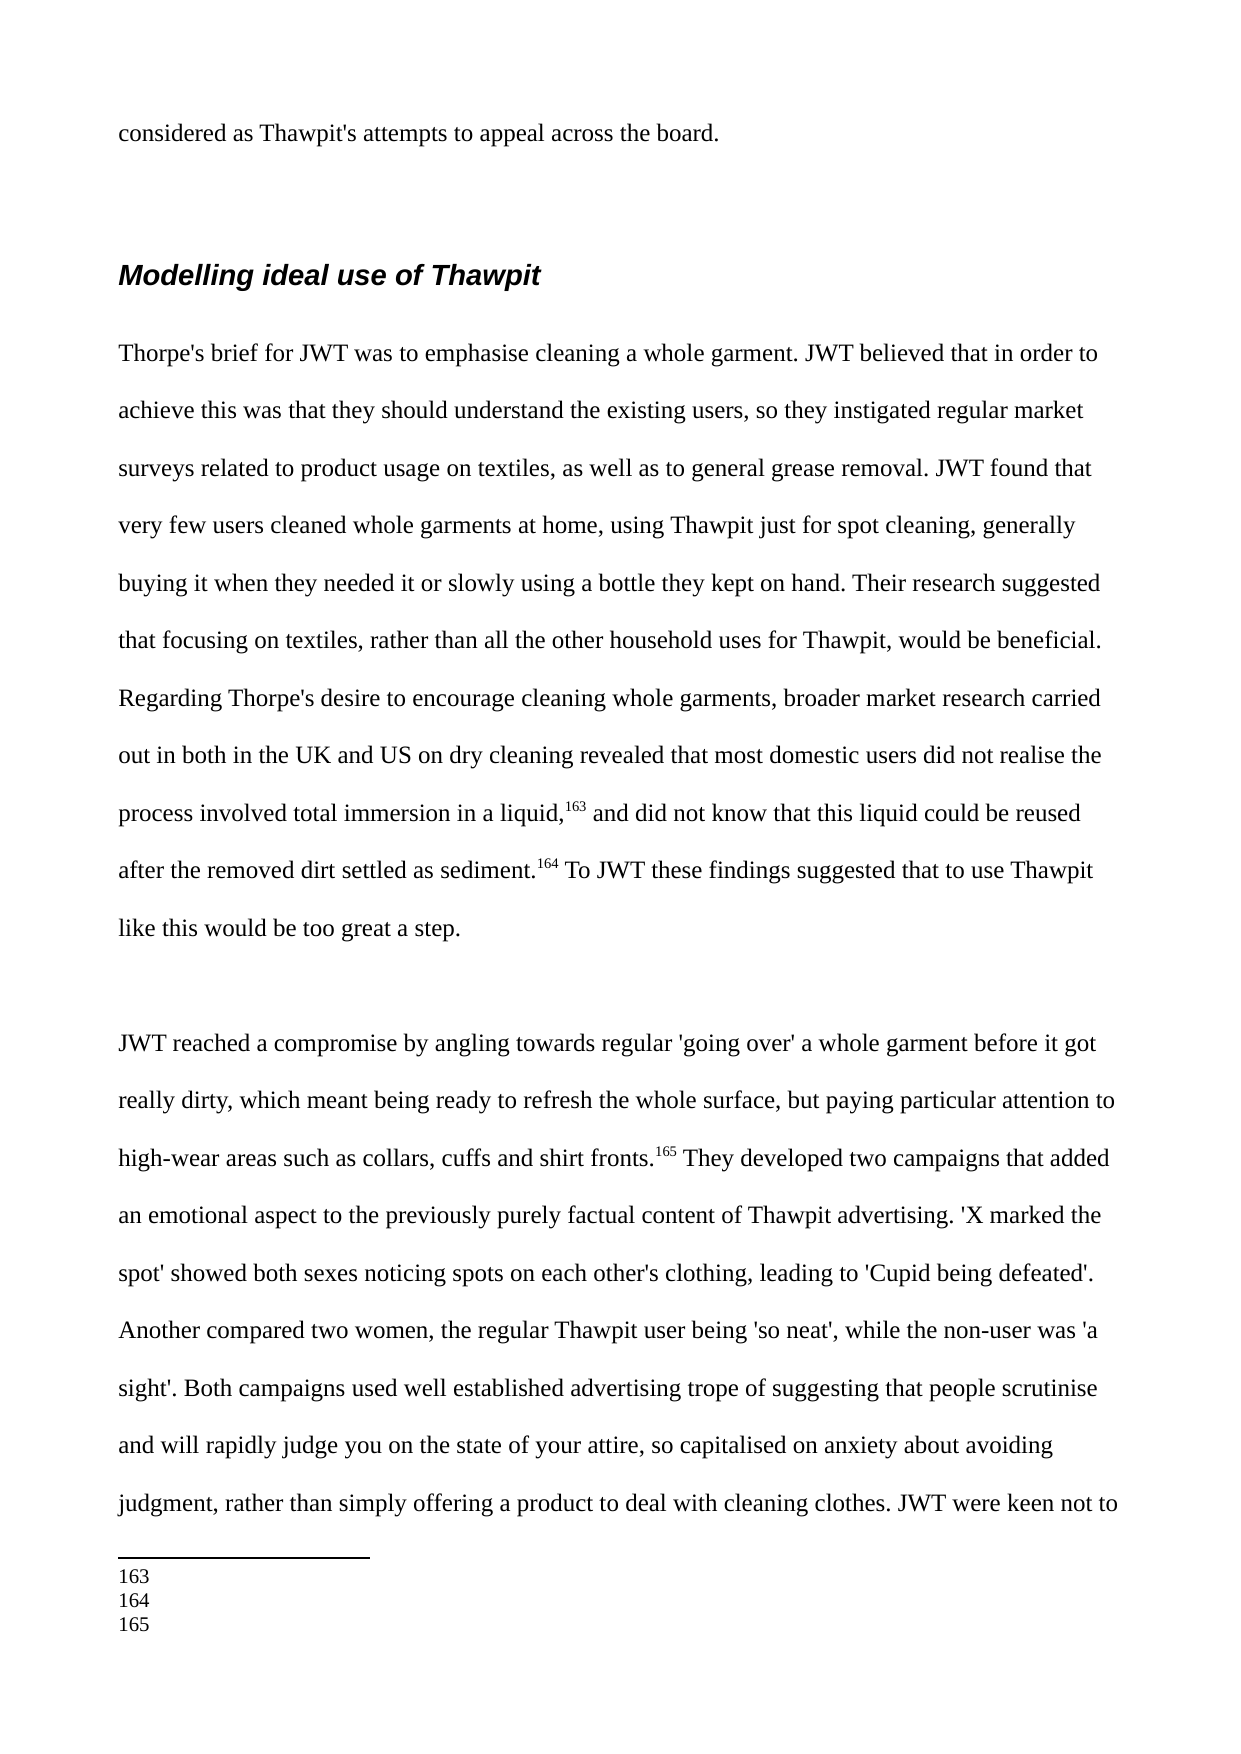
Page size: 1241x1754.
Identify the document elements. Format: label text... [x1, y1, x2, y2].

text considered as Thawpit's attempts to appeal across the board. [118, 118, 1122, 147]
subtitle Modelling ideal use of Thawpit [118, 258, 1122, 292]
text JWT reached a compromise by angling towards regular 'going over' a whole garment before it got really dirty, which meant being ready to refresh the whole surface, but paying particular attention to high-wear areas such as collars, cuffs and shirt fronts. They developed two campaigns that added an emotional aspect to the previously purely factual content of Thawpit advertising. 'X marked the spot' showed both sexes noticing spots on each other's clothing, leading to 'Cupid being defeated'. Another compared two women, the regular Thawpit user being 'so neat', while the non-user was 'a sight'. Both campaigns used well established advertising trope of suggesting that people scrutinise and will rapidly judge you on the state of your attire, so capitalised on anxiety about avoiding judgment, rather than simply offering a product to deal with cleaning clothes. JWT were keen not to [118, 1028, 1122, 1516]
text Thorpe's brief for JWT was to emphasise cleaning a whole garment. JWT believed that in order to achieve this was that they should understand the existing users, so they instigated regular market surveys related to product usage on textiles, as well as to general grease removal. JWT found that very few users cleaned whole garments at home, using Thawpit just for spot cleaning, generally buying it when they needed it or slowly using a bottle they kept on hand. Their research suggested that focusing on textiles, rather than all the other household uses for Thawpit, would be beneficial. Regarding Thorpe's desire to encourage cleaning whole garments, broader market research carried out in both in the UK and US on dry cleaning revealed that most domestic users did not realise the process involved total immersion in a liquid, and did not know that this liquid could be reused after the removed dirt settled as sediment. To JWT these findings suggested that to use Thawpit like this would be too great a step. [118, 338, 1122, 941]
